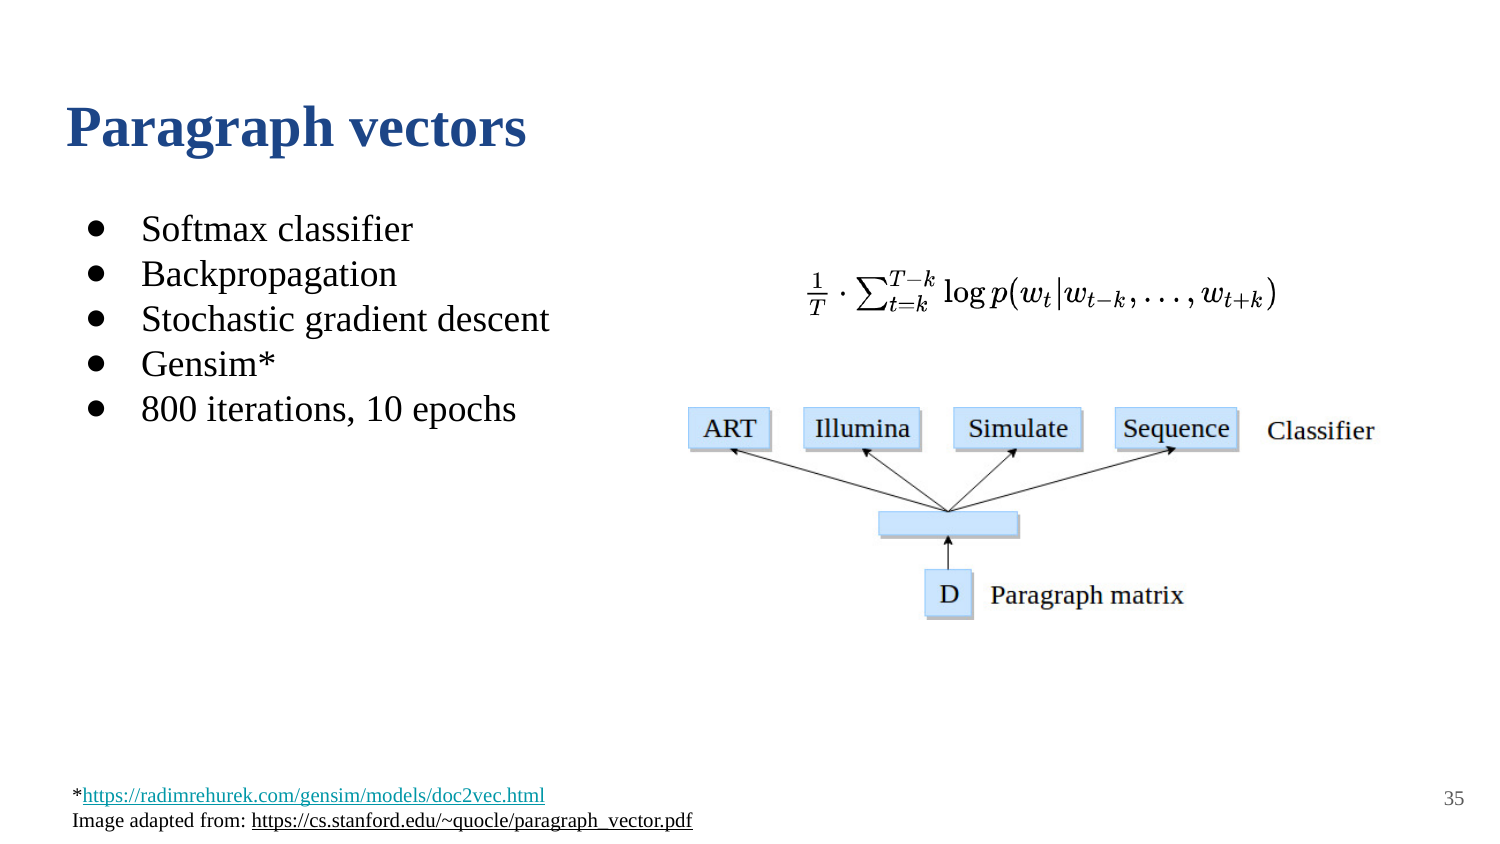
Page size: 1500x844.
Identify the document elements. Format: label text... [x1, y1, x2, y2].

picture [802, 267, 1279, 318]
title Paragraph vectors [51, 72, 1449, 167]
list Softmax classifier Backpropagation Stochastic gradient descent Gensim* 800 iterations, 10 epochs [51, 189, 1449, 750]
text_box *https://radimrehurek.com/gensim/models/doc2vec.html Image adapted from: https://cs.stanford.edu/~quocle/paragraph_vector.pdf [57, 767, 1378, 832]
picture [688, 407, 1393, 620]
slide_number [1389, 764, 1480, 830]
